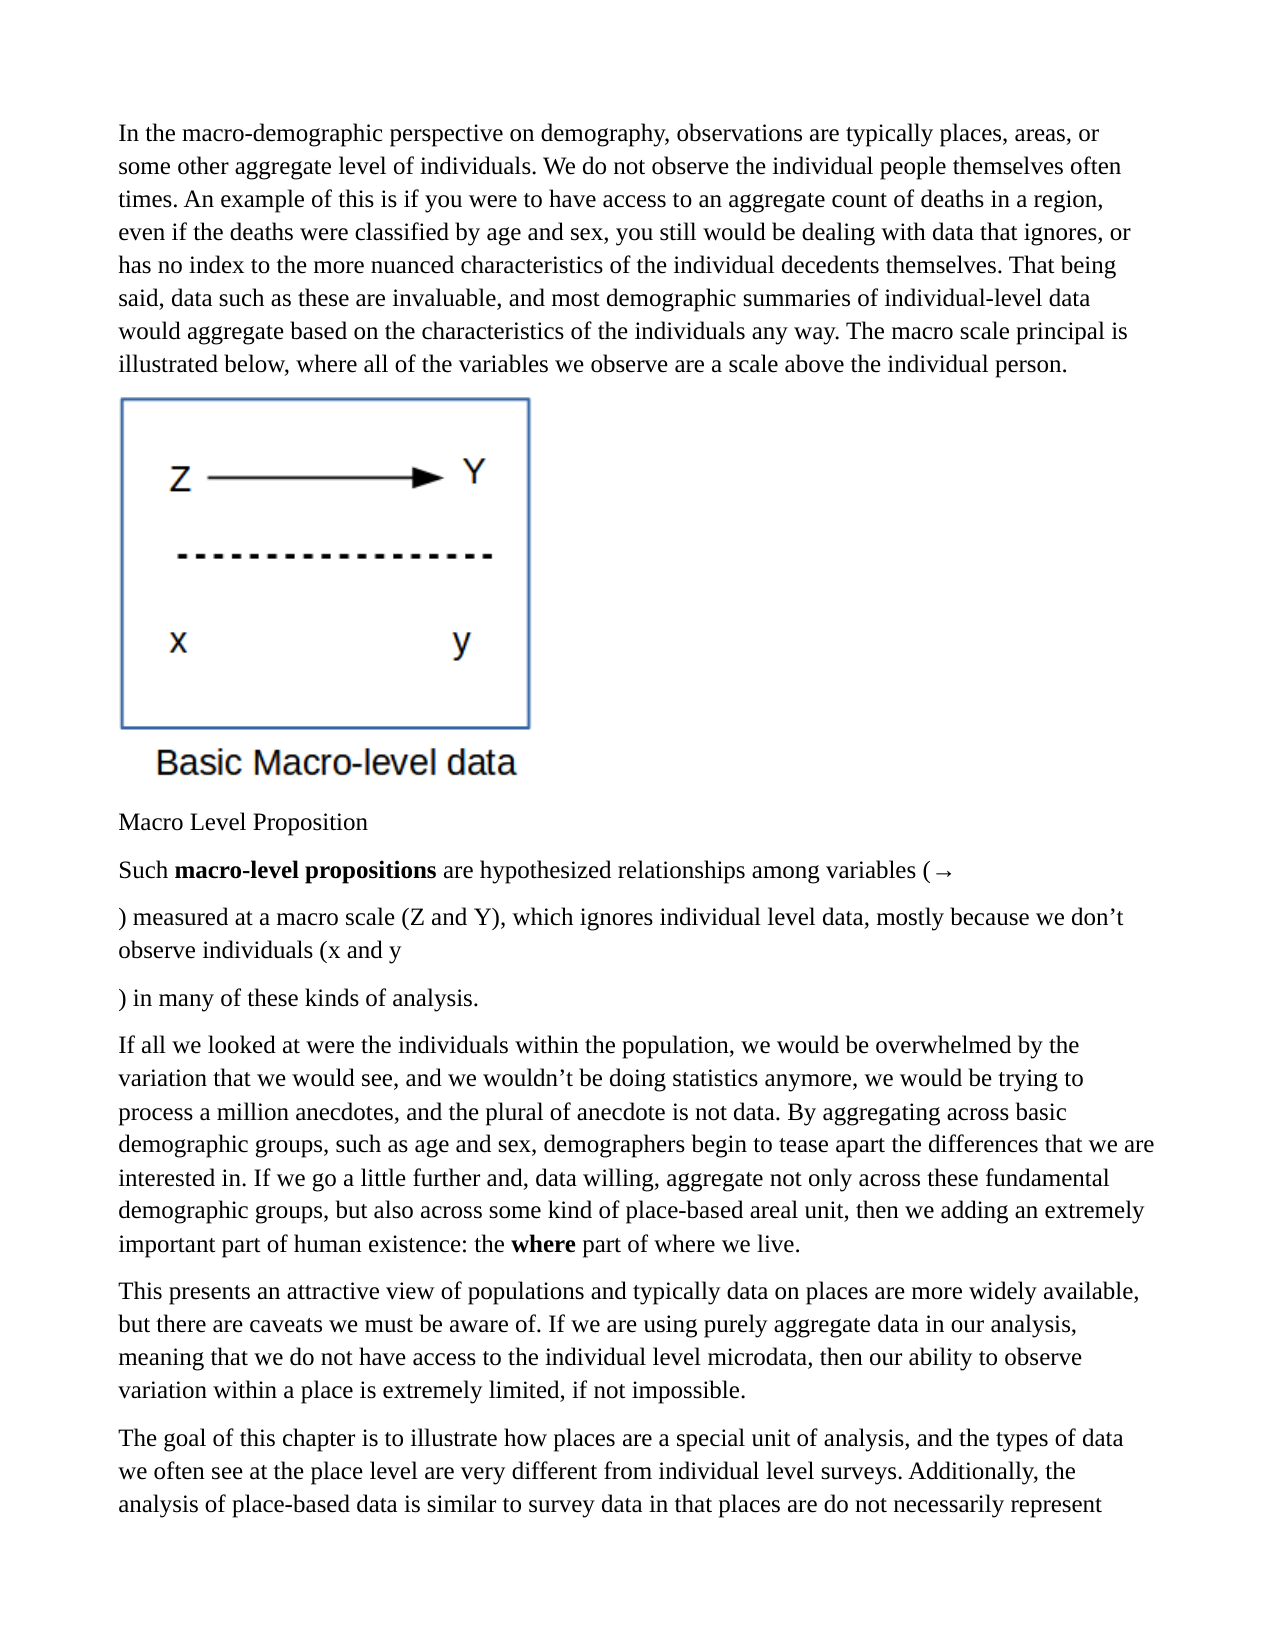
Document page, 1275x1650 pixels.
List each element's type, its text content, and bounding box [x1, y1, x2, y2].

text ) measured at a macro scale (Z and Y), which ignores individual level data, mostly because we don’t observe individuals (x and y [118, 902, 1157, 964]
text Such macro-level propositions are hypothesized relationships among variables (→ [118, 855, 1157, 883]
text In the macro-demographic perspective on demography, observations are typically places, areas, or some other aggregate level of individuals. We do not observe the individual people themselves often times. An example of this is if you were to have access to an aggregate count of deaths in a region, even if the deaths were classified by age and sex, you still would be dealing with data that ignores, or has no index to the more nuanced characteristics of the individual decedents themselves. That being said, data such as these are invaluable, and most demographic summaries of individual-level data would aggregate based on the characteristics of the individuals any way. The macro scale principal is illustrated below, where all of the variables we observe are a scale above the individual person. [118, 118, 1157, 378]
text ) in many of these kinds of analysis. [118, 983, 1157, 1012]
text If all we looked at were the individuals within the population, we would be overwhelmed by the variation that we would see, and we wouldn’t be doing statistics anymore, we would be trying to process a million anecdotes, and the plural of anecdote is not data. By aggregating across basic demographic groups, such as age and sex, demographers begin to tease apart the differences that we are interested in. If we go a little further and, data willing, aggregate not only across these fundamental demographic groups, but also across some kind of place-based areal unit, then we adding an extremely important part of human existence: the where part of where we live. [118, 1031, 1157, 1257]
text The goal of this chapter is to illustrate how places are a special unit of analysis, and the types of data we often see at the place level are very different from individual level surveys. Additionally, the analysis of place-based data is similar to survey data in that places are do not necessarily represent [118, 1423, 1157, 1518]
picture [118, 396, 536, 783]
text This presents an attractive view of populations and typically data on places are more widely available, but there are caveats we must be aware of. If we are using purely aggregate data in our analysis, meaning that we do not have access to the individual level microdata, then our ability to observe variation within a place is extremely limited, if not impossible. [118, 1276, 1157, 1404]
text Macro Level Proposition [118, 807, 1157, 836]
